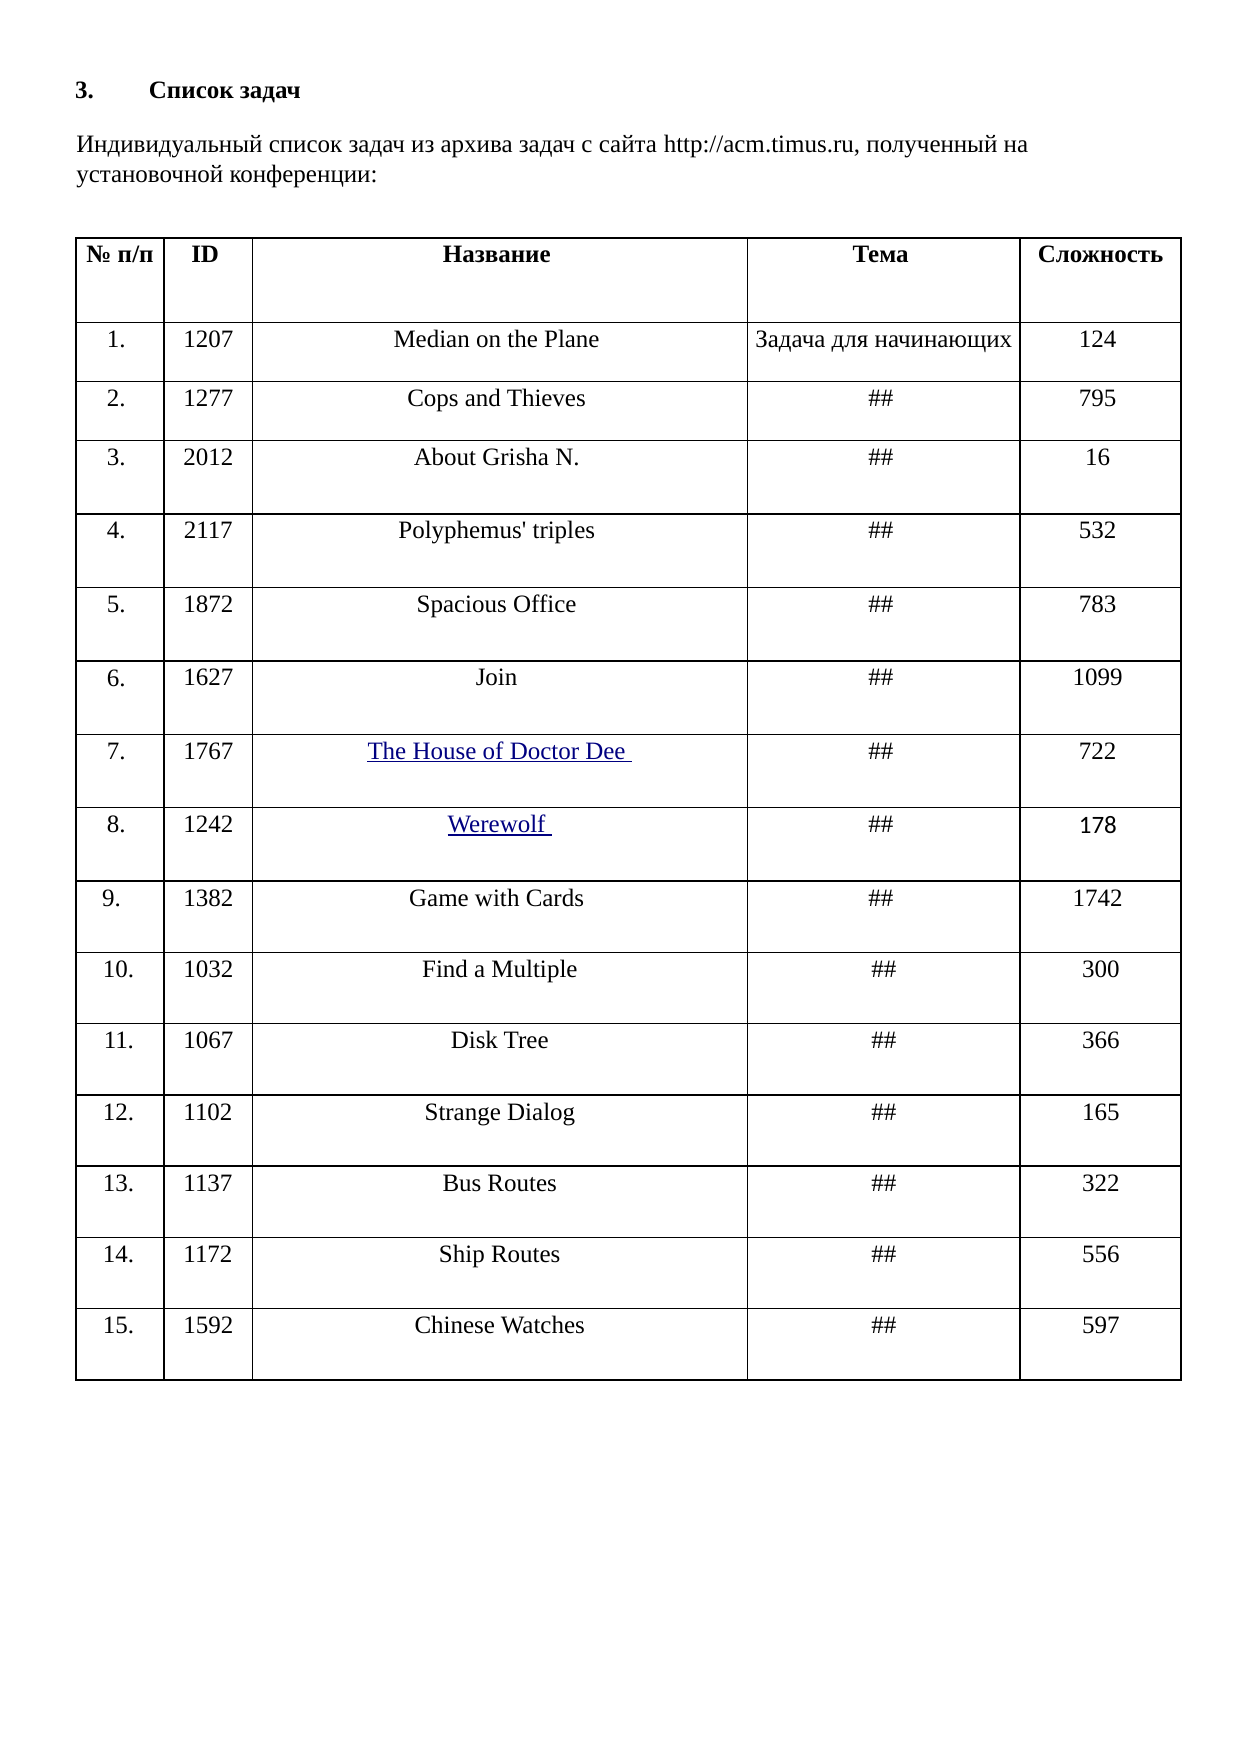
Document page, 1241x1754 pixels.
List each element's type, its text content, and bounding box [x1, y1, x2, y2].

table_cell ## [748, 1167, 1019, 1236]
table_cell 1242 [165, 808, 252, 880]
table_cell 165 [1021, 1096, 1180, 1165]
table_cell 3. [77, 441, 163, 513]
table_cell 1137 [165, 1167, 252, 1236]
table_cell ## [748, 441, 1019, 513]
table_cell ## [748, 382, 1019, 439]
table_cell Spacious Office [253, 588, 747, 660]
table_cell 1742 [1021, 882, 1180, 951]
table_cell Chinese Watches [253, 1309, 747, 1379]
table_cell 1767 [165, 735, 252, 807]
table_cell Ship Routes [253, 1238, 747, 1308]
table_header Сложность [1021, 239, 1180, 321]
table_cell 11. [77, 1024, 163, 1094]
table_cell 322 [1021, 1167, 1180, 1236]
table_cell 597 [1021, 1309, 1180, 1379]
table_cell Polyphemus' triples [253, 515, 747, 586]
table_cell ## [748, 588, 1019, 660]
table_cell ## [748, 1238, 1019, 1308]
table_cell The House of Doctor Dee [253, 735, 747, 807]
table_cell 2012 [165, 441, 252, 513]
table_cell 14. [77, 1238, 163, 1308]
table_cell 556 [1021, 1238, 1180, 1308]
table_cell Find a Multiple [253, 953, 747, 1023]
table_header ID [165, 239, 252, 321]
table_cell 1099 [1021, 662, 1180, 733]
table_cell Disk Tree [253, 1024, 747, 1094]
table_cell 178 [1021, 808, 1180, 880]
table_cell 1382 [165, 882, 252, 951]
table_cell ## [748, 735, 1019, 807]
table_header Название [253, 239, 747, 321]
table_cell 1067 [165, 1024, 252, 1094]
subtitle Список задач [75, 75, 1165, 104]
table_cell Werewolf [253, 808, 747, 880]
table_cell 722 [1021, 735, 1180, 807]
table_cell 366 [1021, 1024, 1180, 1094]
table_cell 6. [77, 662, 163, 733]
table_cell 5. [77, 588, 163, 660]
table_cell 1032 [165, 953, 252, 1023]
table_cell 15. [77, 1309, 163, 1379]
table_cell ## [748, 953, 1019, 1023]
table_cell 795 [1021, 382, 1180, 439]
table_cell 1102 [165, 1096, 252, 1165]
table_cell Bus Routes [253, 1167, 747, 1236]
table_cell 1592 [165, 1309, 252, 1379]
table_cell 4. [77, 515, 163, 586]
table_cell 2117 [165, 515, 252, 586]
table_cell ## [748, 808, 1019, 880]
table_cell 1277 [165, 382, 252, 439]
table_cell 13. [77, 1167, 163, 1236]
table_cell 9. [77, 882, 163, 951]
table_cell Задача для начинающих [748, 323, 1019, 381]
table_cell Strange Dialog [253, 1096, 747, 1165]
table_cell About Grisha N. [253, 441, 747, 513]
table_header № п/п [77, 239, 163, 321]
table_cell 124 [1021, 323, 1180, 381]
table_cell ## [748, 515, 1019, 586]
table_cell 783 [1021, 588, 1180, 660]
table_cell 10. [77, 953, 163, 1023]
table_cell ## [748, 882, 1019, 951]
table_cell 1627 [165, 662, 252, 733]
table_cell 1207 [165, 323, 252, 381]
table_cell 1872 [165, 588, 252, 660]
table_cell ## [748, 662, 1019, 733]
table_cell Game with Cards [253, 882, 747, 951]
table_cell Median on the Plane [253, 323, 747, 381]
table_cell ## [748, 1096, 1019, 1165]
text Индивидуальный список задач из архива задач с сайта http://acm.timus.ru, полученный на установочной конференции: [76, 129, 1166, 188]
table_cell 16 [1021, 441, 1180, 513]
table_cell Cops and Thieves [253, 382, 747, 439]
table_cell Join [253, 662, 747, 733]
table_cell 12. [77, 1096, 163, 1165]
table_cell 1. [77, 323, 163, 381]
table_cell 300 [1021, 953, 1180, 1023]
table_cell 532 [1021, 515, 1180, 586]
table_cell ## [748, 1309, 1019, 1379]
table_header Тема [748, 239, 1019, 321]
table_cell 2. [77, 382, 163, 439]
table_cell 1172 [165, 1238, 252, 1308]
table_cell ## [748, 1024, 1019, 1094]
table_cell 7. [77, 735, 163, 807]
table_cell 8. [77, 808, 163, 880]
